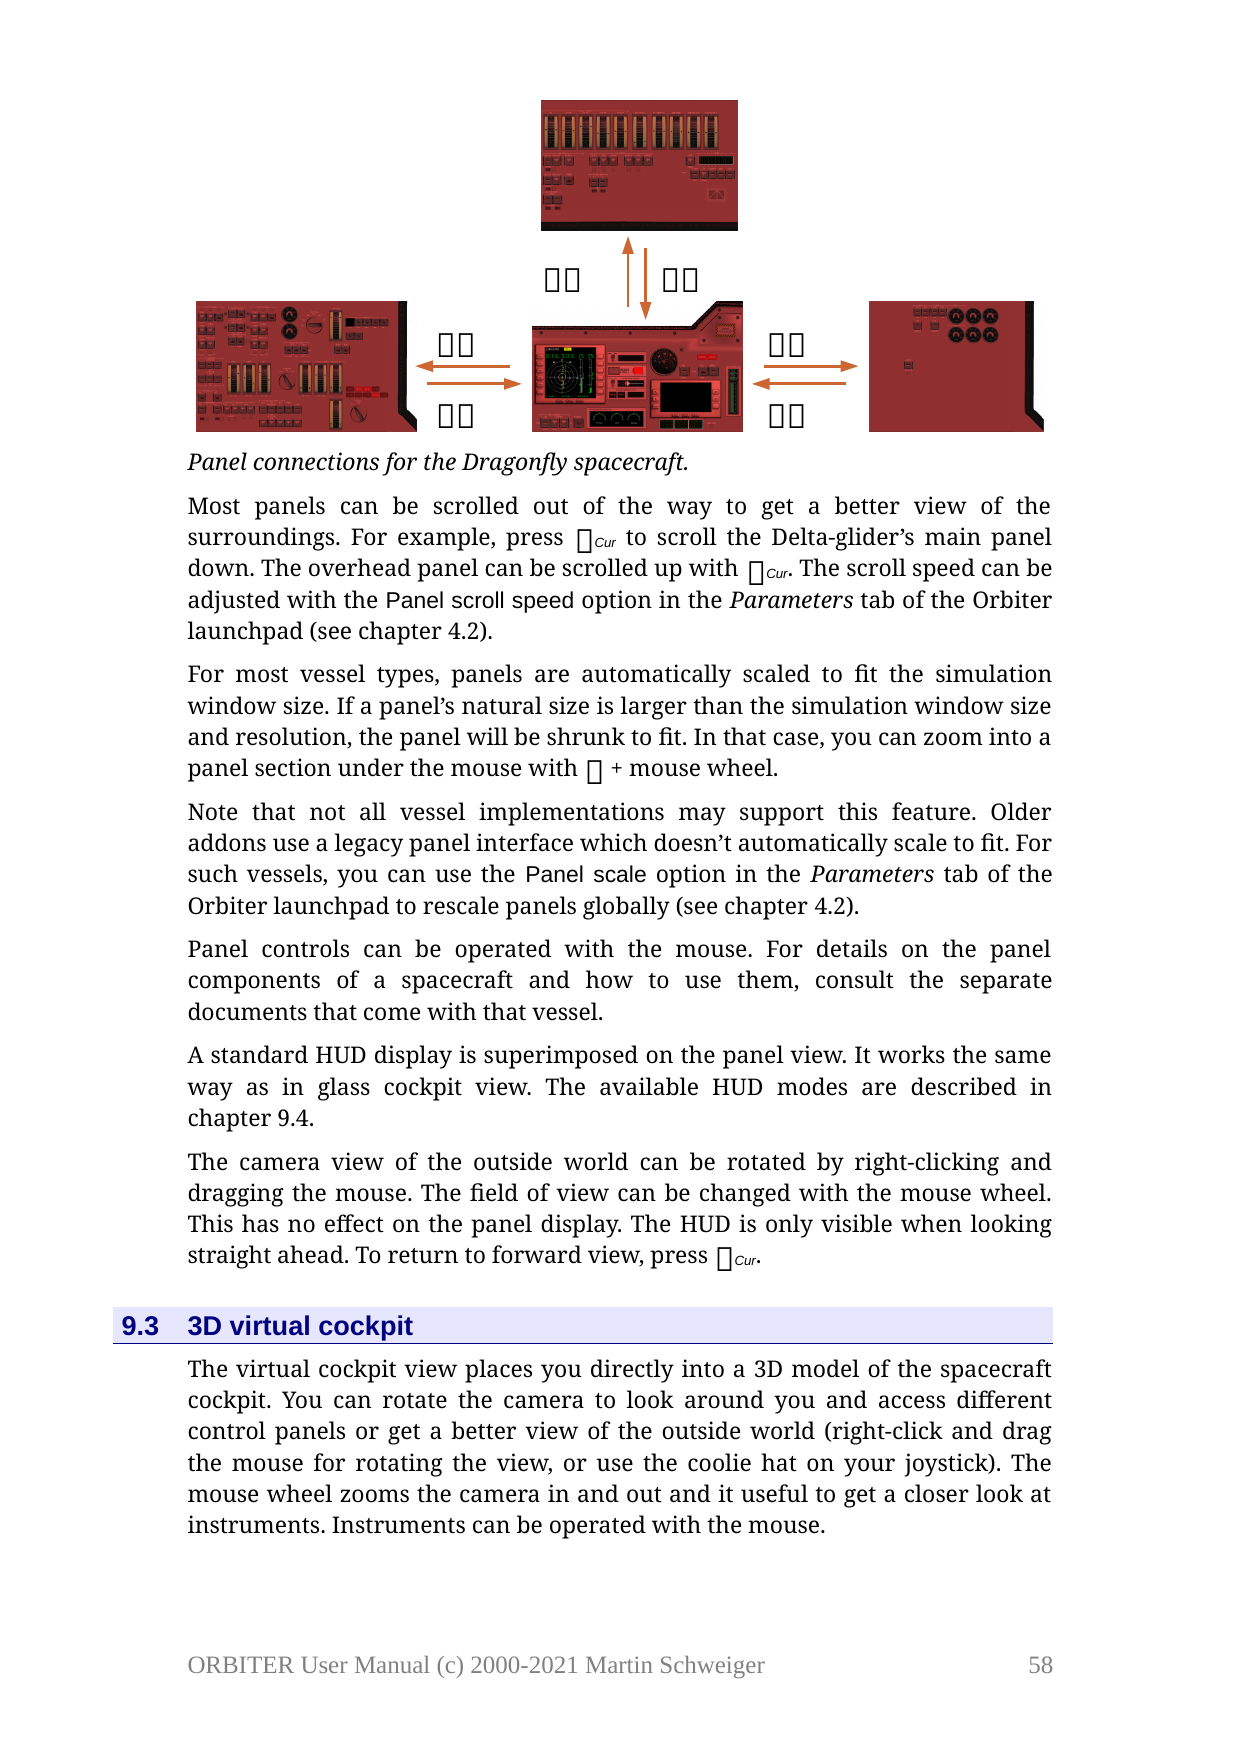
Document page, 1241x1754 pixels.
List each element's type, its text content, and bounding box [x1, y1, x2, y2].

text For most vessel types, panels are automatically scaled to fit the simulation window size. If a panel’s natural size is larger than the simulation window size and resolution, the panel will be shrunk to fit. In that case, you can zoom into a panel section under the mouse with  + mouse wheel. [187, 658, 1053, 783]
text Note that not all vessel implementations may support this feature. Older addons use a legacy panel interface which doesn’t automatically scale to fit. For such vessels, you can use the Panel scale option in the Parameters tab of the Orbiter launchpad to rescale panels globally (see chapter 4.2). [187, 795, 1053, 920]
text Most panels can be scrolled out of the way to get a better view of the surroundings. For example, press Cur to scroll the Delta-glider’s main panel down. The overhead panel can be scrolled up with Cur. The scroll speed can be adjusted with the Panel scroll speed option in the Parameters tab of the Orbiter launchpad (see chapter 4.2). [187, 489, 1053, 646]
text The camera view of the outside world can be rotated by right-clicking and dragging the mouse. The field of view can be changed with the mouse wheel. This has no effect on the panel display. The HUD is only visible when looking straight ahead. To return to forward view, press Cur. [187, 1145, 1053, 1270]
text The virtual cockpit view places you directly into a 3D model of the spacecraft cockpit. You can rotate the camera to look around you and access different control panels or get a better view of the outside world (right-click and drag the mouse for rotating the view, or use the coolie hat on your joystick). The mouse wheel zooms the camera in and out and it useful to get a closer look at instruments. Instruments can be operated with the mouse. [187, 1352, 1053, 1540]
text Panel connections for the Dragonfly spacecraft. [187, 100, 1053, 477]
picture [541, 100, 738, 231]
picture [869, 301, 1044, 432]
text Panel controls can be operated with the mouse. For details on the panel components of a spacecraft and how to use them, consult the separate documents that come with that vessel. [187, 933, 1053, 1026]
picture [196, 301, 417, 432]
text A standard HUD display is superimposed on the panel view. It works the same way as in glass cockpit view. The available HUD modes are described in chapter 9.4. [187, 1039, 1053, 1133]
picture [532, 301, 743, 432]
subtitle 3D virtual cockpit [113, 1307, 1053, 1343]
